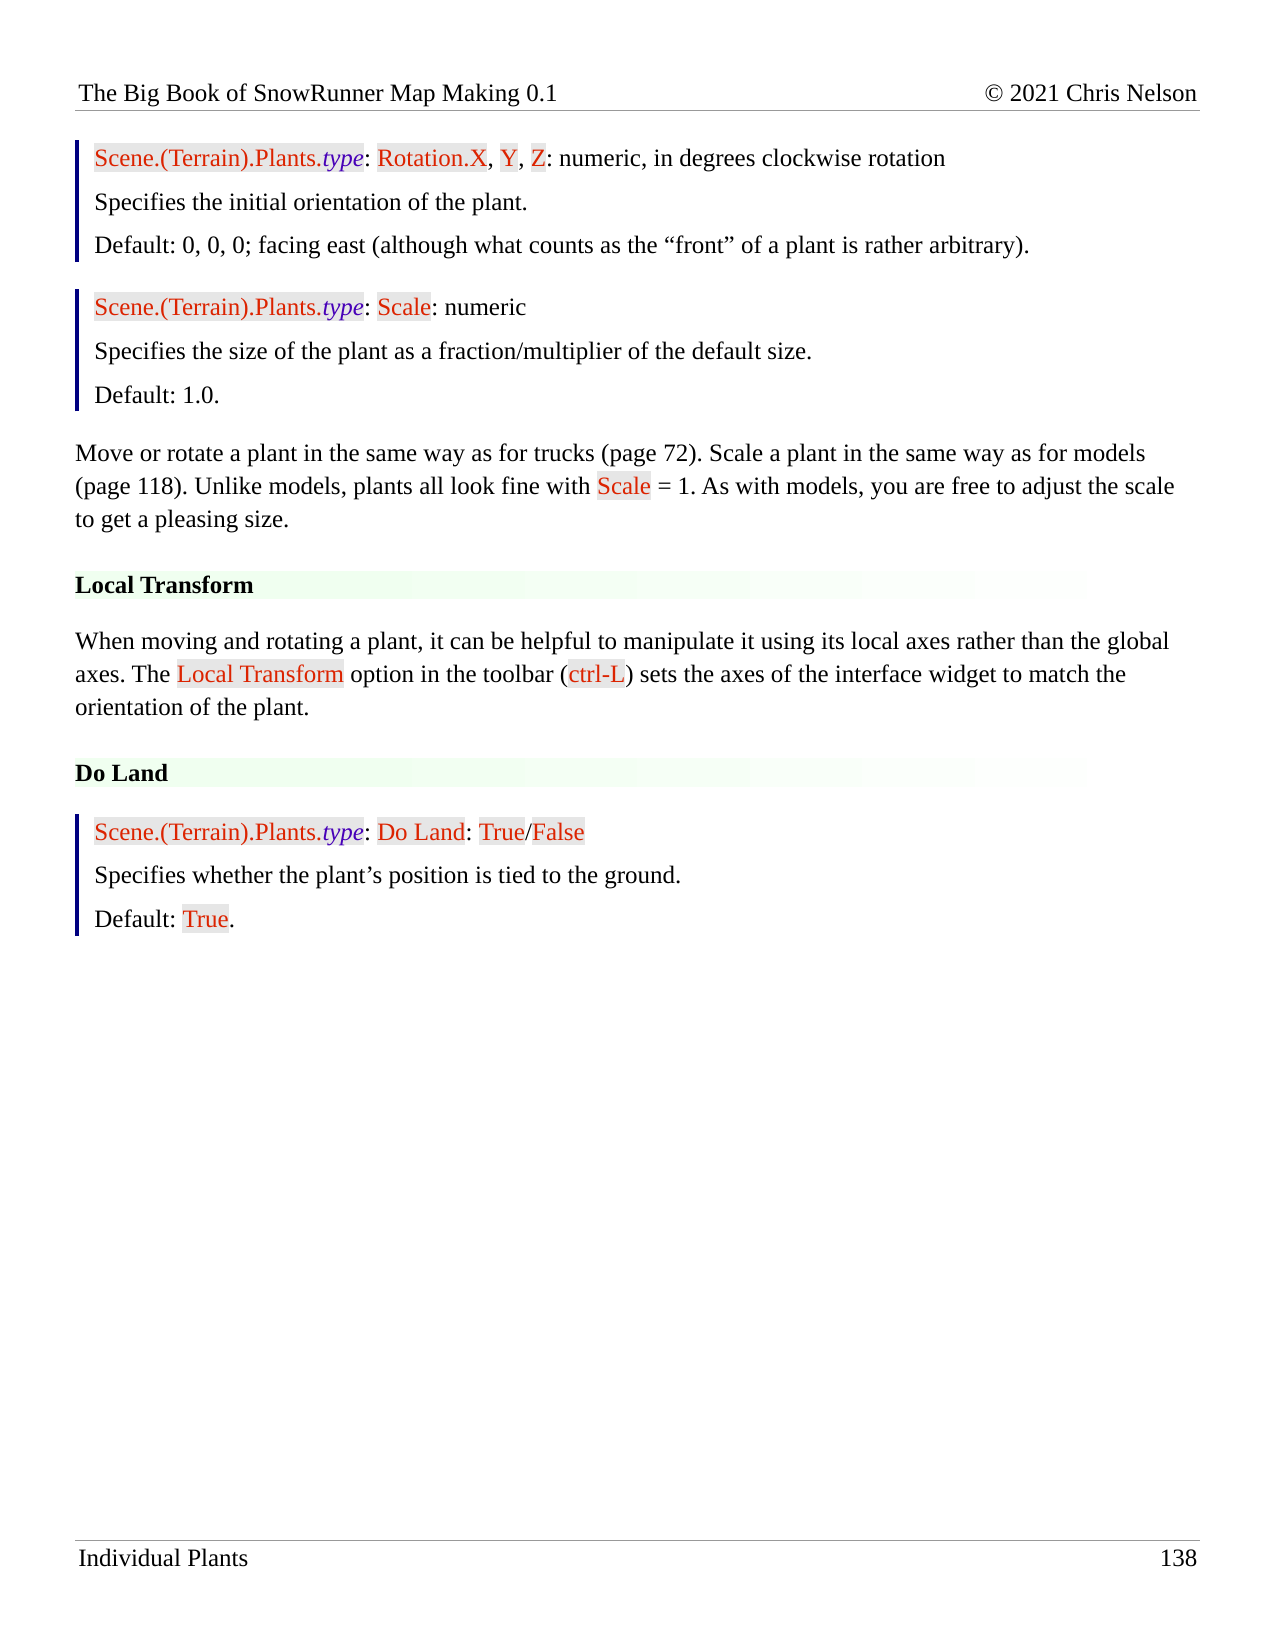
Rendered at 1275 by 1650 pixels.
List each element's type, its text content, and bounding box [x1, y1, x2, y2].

text When moving and rotating a plant, it can be helpful to manipulate it using its local axes rather than the global axes. The Local Transform option in the toolbar (ctrl‑L) sets the axes of the interface widget to match the orientation of the plant. [75, 626, 1200, 721]
text Move or rotate a plant in the same way as for trucks (page 72). Scale a plant in the same way as for models (page 118). Unlike models, plants all look fine with Scale = 1. As with models, you are free to adjust the scale to get a pleasing size. [75, 438, 1200, 533]
text Specifies the initial orientation of the plant. [79, 184, 1200, 215]
text Scene.(Terrain).Plants.type: Rotation.X, Y, Z: numeric, in degrees clockwise rotation [79, 140, 1200, 172]
text Scene.(Terrain).Plants.type: Scale: numeric [79, 289, 1200, 321]
text Default: 0, 0, 0; facing east (although what counts as the “front” of a plant is rather arbitrary). [79, 227, 1200, 262]
subtitle Local Transform [75, 571, 1200, 599]
text Specifies the size of the plant as a fraction/multiplier of the default size. [79, 333, 1200, 365]
text Specifies whether the plant’s position is tied to the ground. [79, 857, 1200, 889]
text Default: 1.0. [79, 377, 1200, 411]
text Default: True. [79, 901, 1200, 936]
subtitle Do Land [75, 758, 1200, 787]
text Scene.(Terrain).Plants.type: Do Land: True/False [79, 814, 1200, 845]
